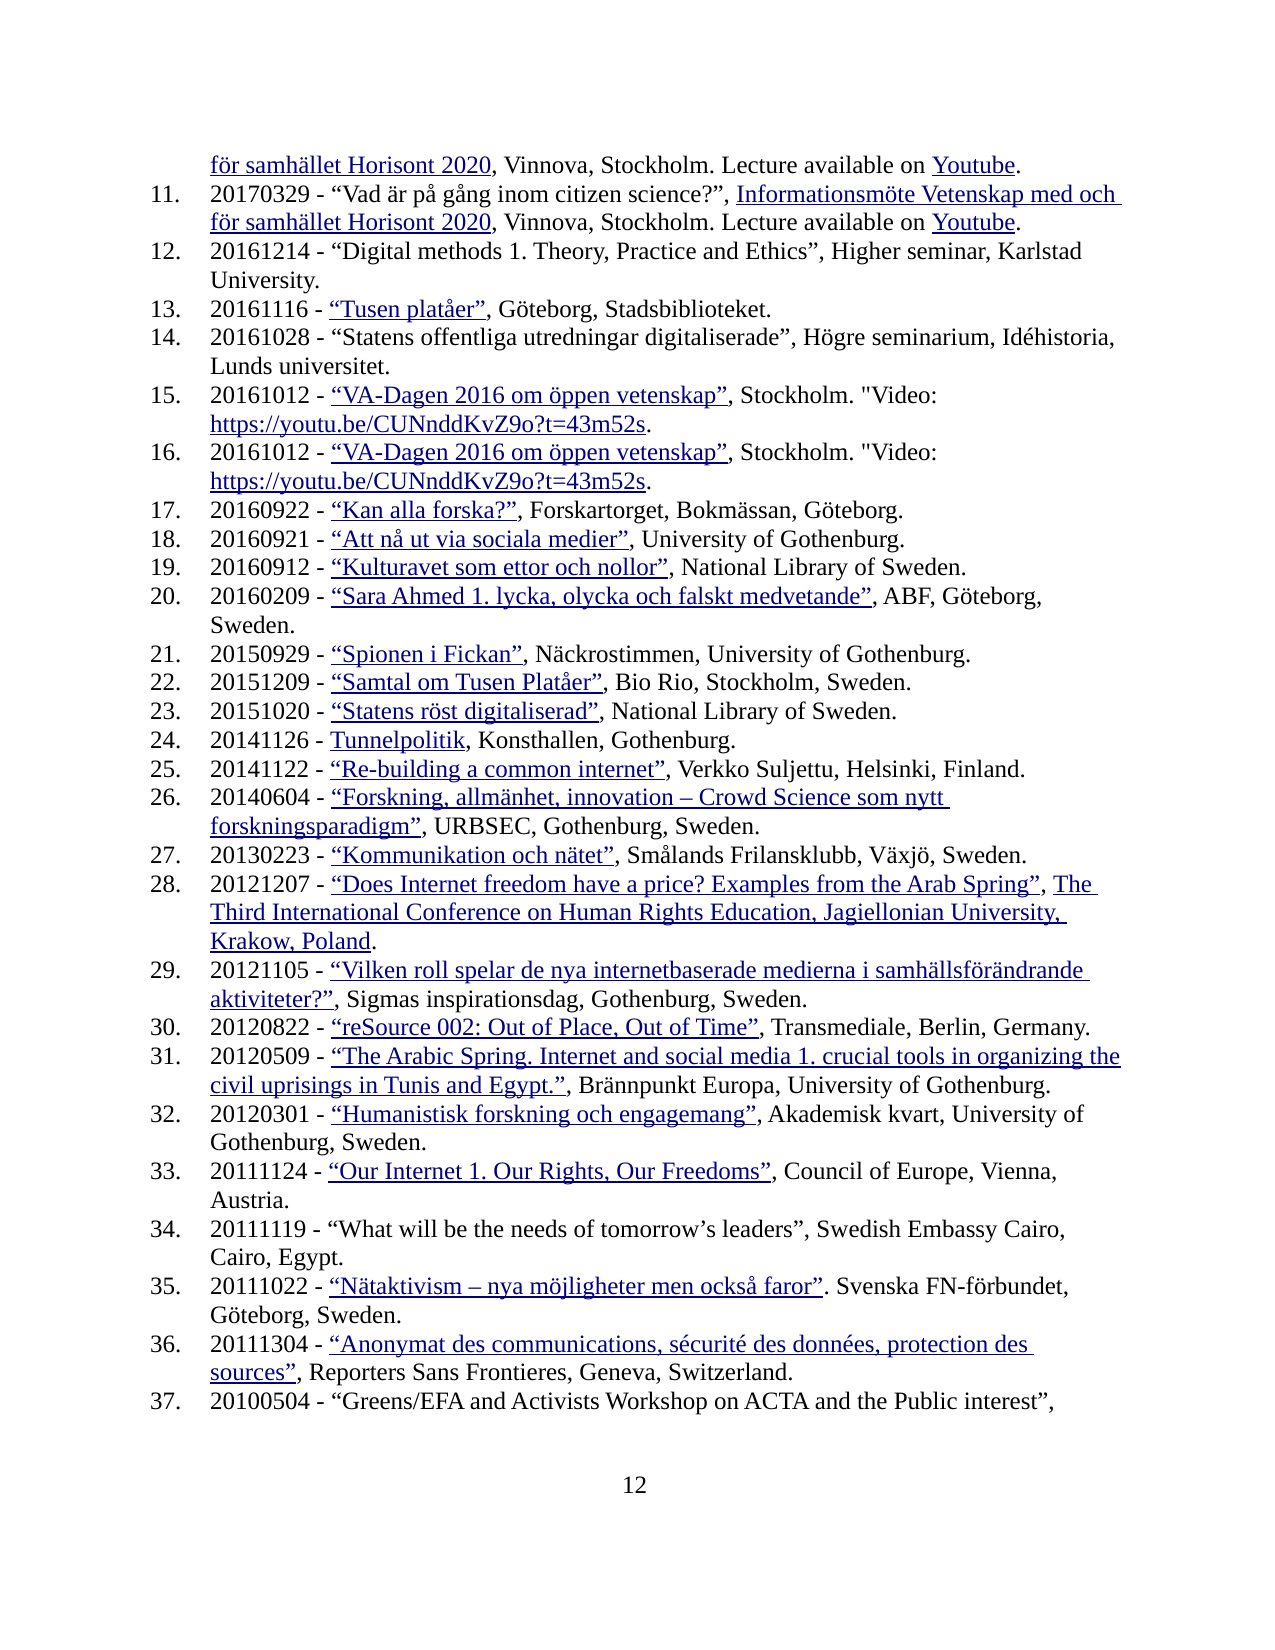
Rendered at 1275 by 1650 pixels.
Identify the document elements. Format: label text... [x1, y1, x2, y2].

list 20161214 - “Digital methods 1. Theory, Practice and Ethics”, Higher seminar, Karlstad University. [150, 236, 1125, 294]
list 20160922 - “Kan alla forska?”, Forskartorget, Bokmässan, Göteborg. [150, 495, 1125, 524]
list 20140604 - “Forskning, allmänhet, innovation – Crowd Science som nytt forskningsparadigm”, URBSEC, Gothenburg, Sweden. [150, 782, 1125, 840]
list 20160912 - “Kulturavet som ettor och nollor”, National Library of Sweden. [150, 552, 1125, 581]
list 20161028 - “Statens offentliga utredningar digitaliserade”, Högre seminarium, Idéhistoria, Lunds universitet. [150, 322, 1125, 380]
list 20111304 - “Anonymat des communications, sécurité des données, protection des sources”, Reporters Sans Frontieres, Geneva, Switzerland. [150, 1329, 1125, 1386]
list 20161012 - “VA-Dagen 2016 om öppen vetenskap”, Stockholm. "Video: https://youtu.be/CUNnddKvZ9o?t=43m52s. [150, 437, 1125, 495]
list 20170329 - “Vad är på gång inom citizen science?”, Informationsmöte Vetenskap med och för samhället Horisont 2020, Vinnova, Stockholm. Lecture available on Youtube. [150, 179, 1125, 236]
list för samhället Horisont 2020, Vinnova, Stockholm. Lecture available on Youtube. [150, 150, 1125, 179]
list 20160209 - “Sara Ahmed 1. lycka, olycka och falskt medvetande”, ABF, Göteborg, Sweden. [150, 581, 1125, 639]
list 20121207 - “Does Internet freedom have a price? Examples from the Arab Spring”, The Third International Conference on Human Rights Education, Jagiellonian University, Krakow, Poland. [150, 869, 1125, 955]
list 20111124 - “Our Internet 1. Our Rights, Our Freedoms”, Council of Europe, Vienna, Austria. [150, 1156, 1125, 1214]
list 20151020 - “Statens röst digitaliserad”, National Library of Sweden. [150, 696, 1125, 725]
list 20120301 - “Humanistisk forskning och engagemang”, Akademisk kvart, University of Gothenburg, Sweden. [150, 1099, 1125, 1156]
list 20161116 - “Tusen platåer”, Göteborg, Stadsbiblioteket. [150, 294, 1125, 322]
list 20141122 - “Re-building a common internet”, Verkko Suljettu, Helsinki, Finland. [150, 754, 1125, 782]
list 20141126 - Tunnelpolitik, Konsthallen, Gothenburg. [150, 725, 1125, 754]
list 20121105 - “Vilken roll spelar de nya internetbaserade medierna i samhällsförändrande aktiviteter?”, Sigmas inspirationsdag, Gothenburg, Sweden. [150, 955, 1125, 1012]
list 20100504 - “Greens/EFA and Activists Workshop on ACTA and the Public interest”, [150, 1386, 1125, 1415]
list 20130223 - “Kommunikation och nätet”, Smålands Frilansklubb, Växjö, Sweden. [150, 840, 1125, 869]
list 20111119 - “What will be the needs of tomorrow’s leaders”, Swedish Embassy Cairo, Cairo, Egypt. [150, 1214, 1125, 1271]
list 20160921 - “Att nå ut via sociala medier”, University of Gothenburg. [150, 524, 1125, 552]
list 20120822 - “reSource 002: Out of Place, Out of Time”, Transmediale, Berlin, Germany. [150, 1012, 1125, 1041]
list 20151209 - “Samtal om Tusen Platåer”, Bio Rio, Stockholm, Sweden. [150, 667, 1125, 696]
list 20150929 - “Spionen i Fickan”, Näckrostimmen, University of Gothenburg. [150, 639, 1125, 667]
list 20161012 - “VA-Dagen 2016 om öppen vetenskap”, Stockholm. "Video: https://youtu.be/CUNnddKvZ9o?t=43m52s. [150, 380, 1125, 437]
list 20120509 - “The Arabic Spring. Internet and social media 1. crucial tools in organizing the civil uprisings in Tunis and Egypt.”, Brännpunkt Europa, University of Gothenburg. [150, 1041, 1125, 1099]
list 20111022 - “Nätaktivism – nya möjligheter men också faror”. Svenska FN-förbundet, Göteborg, Sweden. [150, 1271, 1125, 1329]
